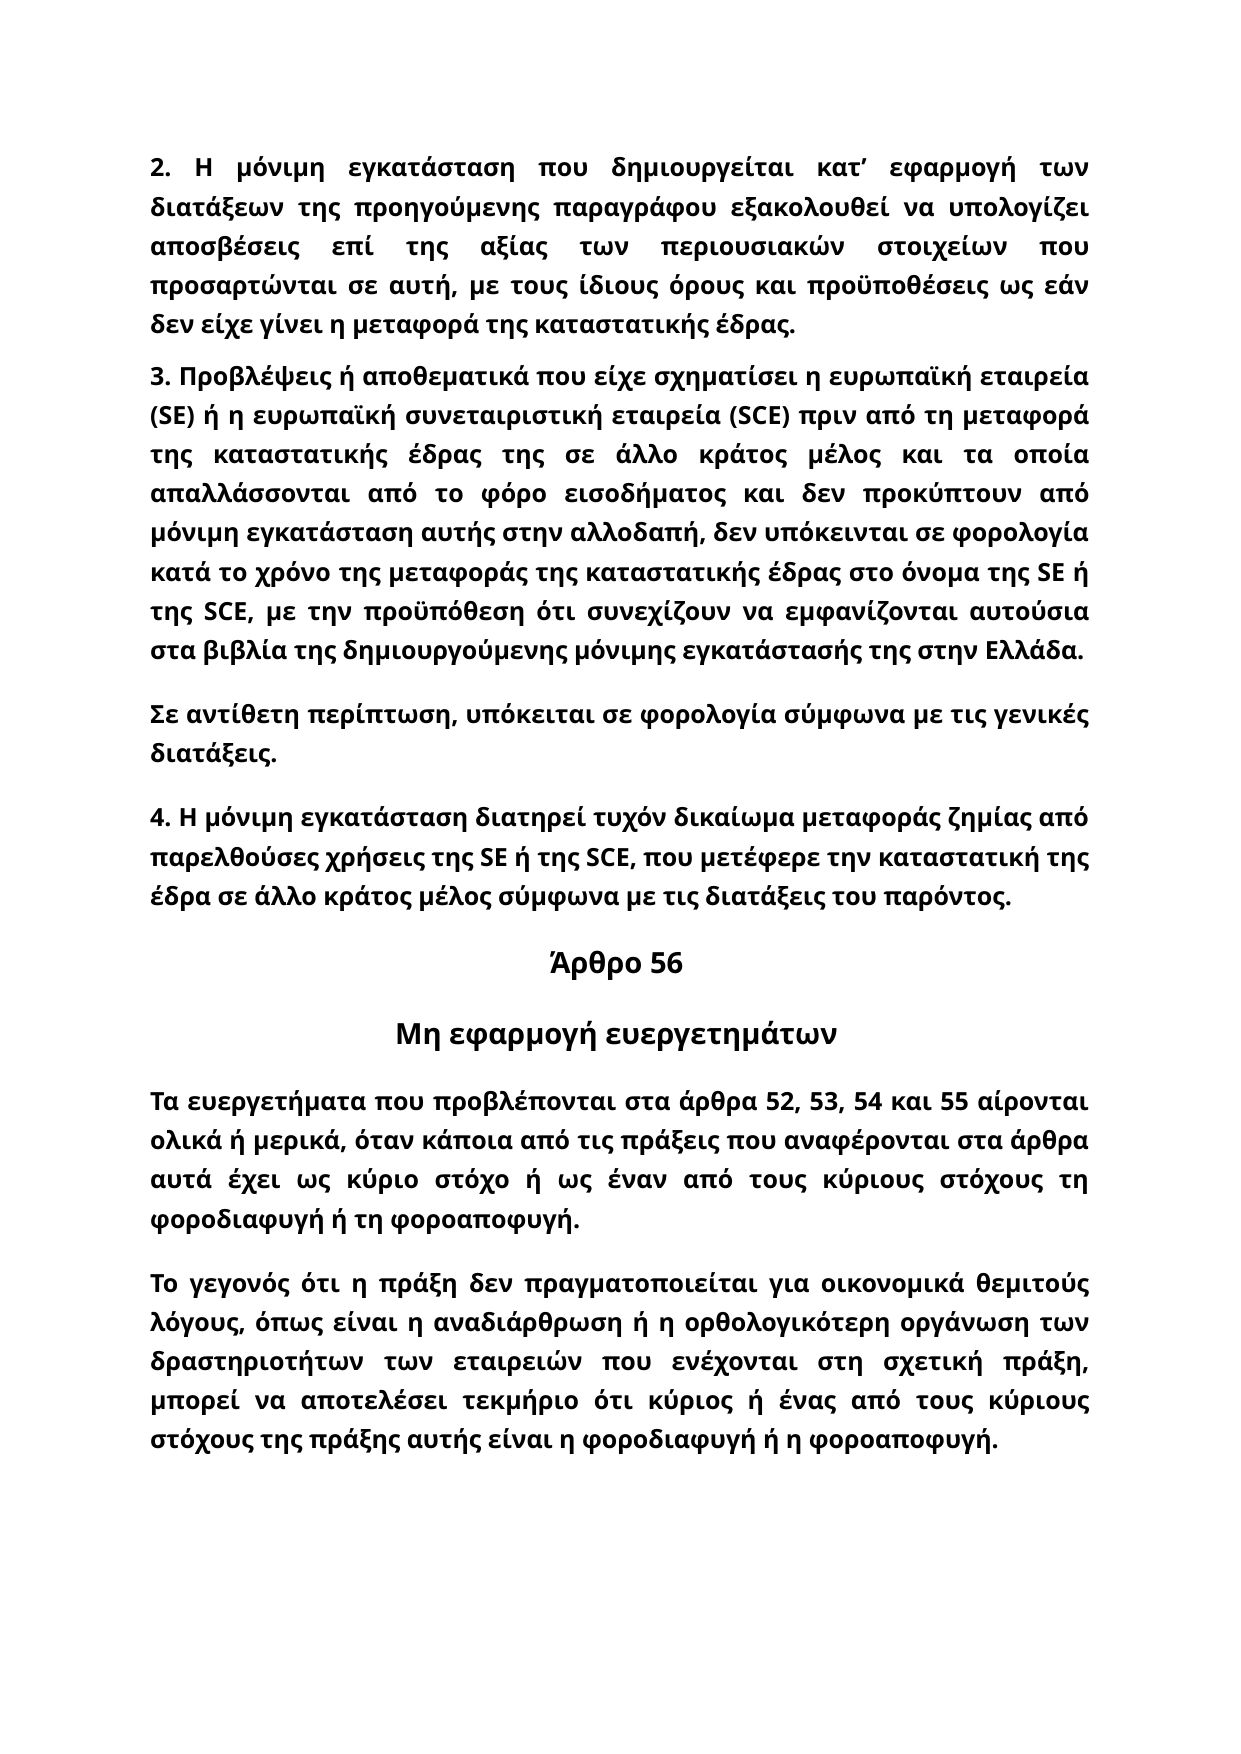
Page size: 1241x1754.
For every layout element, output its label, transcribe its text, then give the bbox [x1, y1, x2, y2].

text Τα ευεργετήματα που προβλέπονται στα άρθρα 52, 53, 54 και 55 αίρονται ολικά ή μερικά, όταν κάποια από τις πράξεις που αναφέρονται στα άρθρα αυτά έχει ως κύριο στόχο ή ως έναν από τους κύριους στόχους τη φοροδιαφυγή ή τη φοροαποφυγή. [150, 1084, 1090, 1235]
subtitle Άρθρο 56 [150, 942, 1090, 982]
text 4. Η μόνιμη εγκατάσταση διατηρεί τυχόν δικαίωμα μεταφοράς ζημίας από παρελθούσες χρήσεις της SE ή της SCE, που μετέφερε την καταστατική της έδρα σε άλλο κράτος μέλος σύμφωνα με τις διατάξεις του παρόντος. [150, 800, 1090, 912]
subtitle Μη εφαρμογή ευεργετημάτων [150, 1013, 1090, 1053]
text Το γεγονός ότι η πράξη δεν πραγματοποιείται για οικονομικά θεμιτούς λόγους, όπως είναι η αναδιάρθρωση ή η ορθολογικότερη οργάνωση των δραστηριοτήτων των εταιρειών που ενέχονται στη σχετική πράξη, μπορεί να αποτελέσει τεκμήριο ότι κύριος ή ένας από τους κύριους στόχους της πράξης αυτής είναι η φοροδιαφυγή ή η φοροαποφυγή. [150, 1265, 1090, 1456]
text 2. Η μόνιμη εγκατάσταση που δημιουργείται κατ’ εφαρμογή των διατάξεων της προηγούμενης παραγράφου εξακολουθεί να υπολογίζει αποσβέσεις επί της αξίας των περιουσιακών στοιχείων που προσαρτώνται σε αυτή, με τους ίδιους όρους και προϋποθέσεις ως εάν δεν είχε γίνει η μεταφορά της καταστατικής έδρας. [150, 150, 1090, 341]
text Σε αντίθετη περίπτωση, υπόκειται σε φορολογία σύμφωνα με τις γενικές διατάξεις. [150, 697, 1090, 770]
text 3. Προβλέψεις ή αποθεματικά που είχε σχηματίσει η ευρωπαϊκή εταιρεία (SE) ή η ευρωπαϊκή συνεταιριστική εταιρεία (SCE) πριν από τη μεταφορά της καταστατικής έδρας της σε άλλο κράτος μέλος και τα οποία απαλλάσσονται από το φόρο εισοδήματος και δεν προκύπτουν από μόνιμη εγκατάσταση αυτής στην αλλοδαπή, δεν υπόκεινται σε φορολογία κατά το χρόνο της μεταφοράς της καταστατικής έδρας στο όνομα της SE ή της SCE, με την προϋπόθεση ότι συνεχίζουν να εμφανίζονται αυτούσια στα βιβλία της δημιουργούμενης μόνιμης εγκατάστασής της στην Ελλάδα. [150, 358, 1090, 667]
